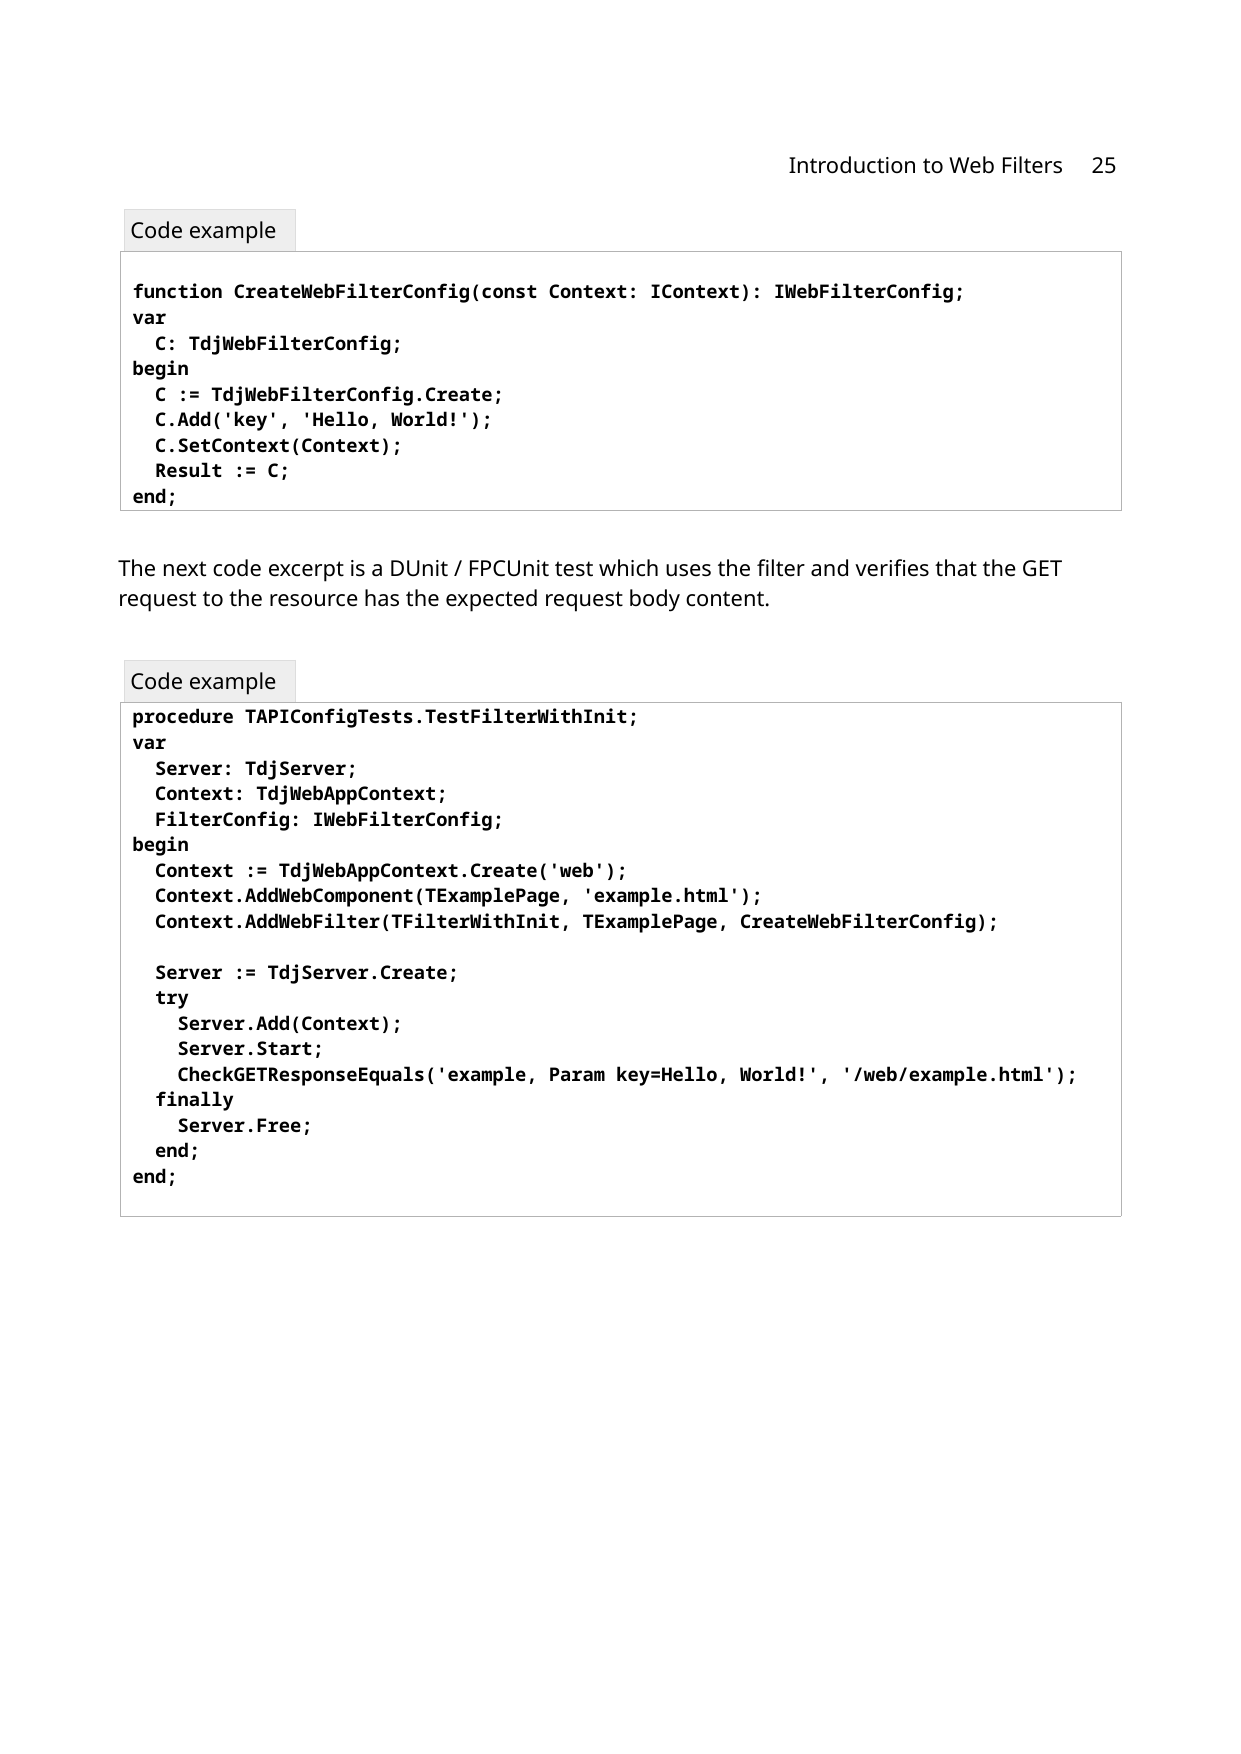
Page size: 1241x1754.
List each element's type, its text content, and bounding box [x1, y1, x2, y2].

text finally [121, 1084, 1121, 1110]
text function CreateWebFilterConfig(const Context: IContext): IWebFilterConfig; [121, 277, 1121, 302]
text C.SetContext(Context); [121, 430, 1121, 455]
text Code example [125, 661, 295, 702]
text Code example [125, 210, 295, 251]
text CheckGETResponseEquals('example, Param key=Hello, World!', '/web/example.html'); [121, 1059, 1121, 1084]
text Server: TdjServer; [121, 753, 1121, 778]
text var [121, 302, 1121, 328]
text The next code excerpt is a DUnit / FPCUnit test which uses the filter and verifies that the GET request to the resource has the expected request body content. [118, 553, 1122, 612]
text FilterConfig: IWebFilterConfig; [121, 804, 1121, 829]
text Context := TdjWebAppContext.Create('web'); [121, 855, 1121, 880]
text Context: TdjWebAppContext; [121, 778, 1121, 804]
text C := TdjWebFilterConfig.Create; [121, 379, 1121, 404]
text C.Add('key', 'Hello, World!'); [121, 404, 1121, 430]
text begin [121, 353, 1121, 379]
text Context.AddWebComponent(TExamplePage, 'example.html'); [121, 880, 1121, 906]
text begin [121, 829, 1121, 855]
text var [121, 727, 1121, 753]
text end; [121, 1135, 1121, 1161]
text Server.Start; [121, 1033, 1121, 1059]
text Server := TdjServer.Create; [121, 957, 1121, 982]
text end; [121, 1161, 1121, 1216]
text Result := C; [121, 455, 1121, 481]
text Server.Free; [121, 1110, 1121, 1135]
text end; [121, 481, 1121, 510]
text C: TdjWebFilterConfig; [121, 328, 1121, 353]
text try [121, 982, 1121, 1008]
text Server.Add(Context); [121, 1008, 1121, 1033]
text Context.AddWebFilter(TFilterWithInit, TExamplePage, CreateWebFilterConfig); [121, 906, 1121, 933]
text procedure TAPIConfigTests.TestFilterWithInit; [121, 703, 1121, 727]
